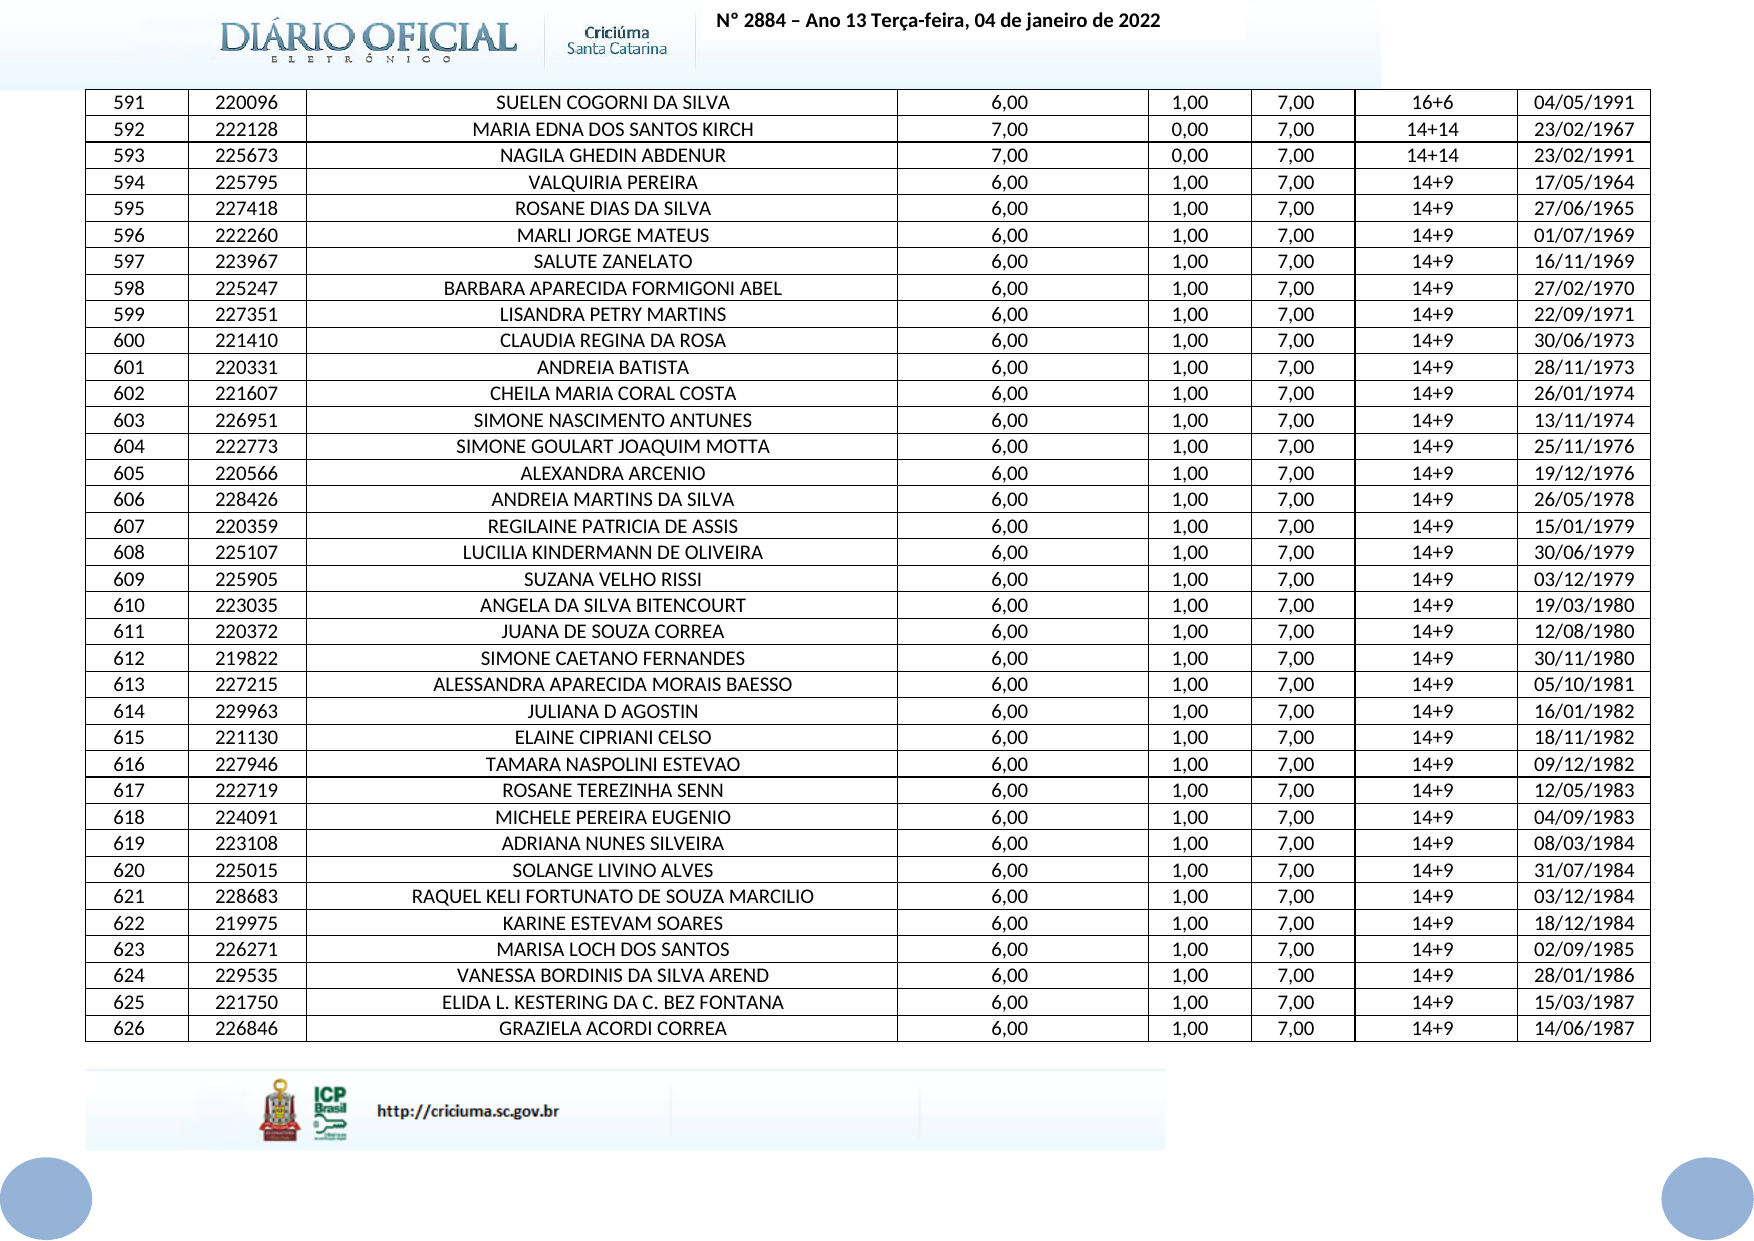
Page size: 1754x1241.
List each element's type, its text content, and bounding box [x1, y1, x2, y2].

table_cell 1,00 [1149, 725, 1251, 750]
table_cell 221607 [189, 381, 306, 406]
table_cell ALEXANDRA ARCENIO [307, 460, 897, 485]
table_cell 09/12/1982 [1518, 751, 1650, 776]
table_cell 14+9 [1356, 725, 1517, 750]
table_cell 7,00 [1252, 619, 1354, 644]
table_cell 6,00 [898, 778, 1148, 803]
table_cell 623 [86, 936, 188, 962]
table_cell ADRIANA NUNES SILVEIRA [307, 830, 897, 856]
table_cell 12/05/1983 [1518, 778, 1650, 803]
table_cell 7,00 [1252, 566, 1354, 591]
table_cell 597 [86, 248, 188, 274]
table_cell 226846 [189, 1016, 306, 1041]
table_cell 223108 [189, 830, 306, 856]
table_cell 1,00 [1149, 989, 1251, 1014]
table_cell 7,00 [898, 143, 1148, 168]
table_cell 6,00 [898, 1016, 1148, 1041]
table_cell 16+6 [1356, 90, 1517, 115]
table_cell GRAZIELA ACORDI CORREA [307, 1016, 897, 1041]
table_cell 14+9 [1356, 989, 1517, 1014]
table_cell 6,00 [898, 830, 1148, 856]
table_cell 221130 [189, 725, 306, 750]
table_cell 1,00 [1149, 169, 1251, 194]
table_cell 15/03/1987 [1518, 989, 1650, 1014]
table_cell 1,00 [1149, 751, 1251, 776]
table_cell 18/12/1984 [1518, 910, 1650, 935]
table_cell 7,00 [1252, 116, 1354, 141]
table_cell 592 [86, 116, 188, 141]
table_cell 1,00 [1149, 248, 1251, 274]
table_cell 14+9 [1356, 910, 1517, 935]
table_cell 31/07/1984 [1518, 857, 1650, 882]
table_cell 219822 [189, 645, 306, 671]
table_cell 7,00 [1252, 434, 1354, 459]
table_cell 229963 [189, 698, 306, 723]
table_cell 1,00 [1149, 301, 1251, 327]
table_cell 1,00 [1149, 936, 1251, 962]
table_cell 1,00 [1149, 222, 1251, 247]
table_cell VALQUIRIA PEREIRA [307, 169, 897, 194]
table_cell 14+9 [1356, 592, 1517, 618]
table_cell 7,00 [1252, 725, 1354, 750]
table_cell 1,00 [1149, 434, 1251, 459]
table_cell 14+9 [1356, 301, 1517, 327]
table_cell 1,00 [1149, 910, 1251, 935]
table_cell 605 [86, 460, 188, 485]
table_cell 7,00 [1252, 830, 1354, 856]
table_cell 1,00 [1149, 328, 1251, 353]
table_cell 595 [86, 195, 188, 221]
table_cell 6,00 [898, 275, 1148, 300]
table_cell 221750 [189, 989, 306, 1014]
table_cell 7,00 [1252, 804, 1354, 829]
table_cell 7,00 [1252, 989, 1354, 1014]
table_cell 14+9 [1356, 645, 1517, 671]
table_cell 7,00 [1252, 90, 1354, 115]
table_cell 7,00 [1252, 539, 1354, 565]
table_cell VANESSA BORDINIS DA SILVA AREND [307, 963, 897, 988]
table_cell 1,00 [1149, 90, 1251, 115]
table_cell ANGELA DA SILVA BITENCOURT [307, 592, 897, 618]
table_cell 1,00 [1149, 566, 1251, 591]
table_cell BARBARA APARECIDA FORMIGONI ABEL [307, 275, 897, 300]
table_cell 7,00 [1252, 275, 1354, 300]
table_cell 618 [86, 804, 188, 829]
table_cell 606 [86, 486, 188, 512]
table_cell 7,00 [1252, 301, 1354, 327]
table_cell 6,00 [898, 698, 1148, 723]
table_cell 14+9 [1356, 857, 1517, 882]
table_cell 6,00 [898, 592, 1148, 618]
table_cell 7,00 [1252, 460, 1354, 485]
table_cell 222719 [189, 778, 306, 803]
table_cell 6,00 [898, 486, 1148, 512]
table_cell 1,00 [1149, 672, 1251, 697]
table_cell RAQUEL KELI FORTUNATO DE SOUZA MARCILIO [307, 883, 897, 909]
table_cell JULIANA D AGOSTIN [307, 698, 897, 723]
table_cell 599 [86, 301, 188, 327]
table_cell ELAINE CIPRIANI CELSO [307, 725, 897, 750]
table_cell 591 [86, 90, 188, 115]
table_cell 6,00 [898, 883, 1148, 909]
table_cell 1,00 [1149, 275, 1251, 300]
table_cell 6,00 [898, 539, 1148, 565]
table_cell 6,00 [898, 725, 1148, 750]
table_cell 7,00 [1252, 195, 1354, 221]
table_cell 225795 [189, 169, 306, 194]
table_cell 601 [86, 354, 188, 379]
table_cell 14+9 [1356, 460, 1517, 485]
table_cell 03/12/1984 [1518, 883, 1650, 909]
table_cell 610 [86, 592, 188, 618]
table_cell 227215 [189, 672, 306, 697]
table_cell 228683 [189, 883, 306, 909]
table_cell 625 [86, 989, 188, 1014]
table_cell 6,00 [898, 407, 1148, 432]
table_cell 6,00 [898, 936, 1148, 962]
table_cell 1,00 [1149, 778, 1251, 803]
table_cell 12/08/1980 [1518, 619, 1650, 644]
table_cell 14+9 [1356, 513, 1517, 538]
table_cell SIMONE CAETANO FERNANDES [307, 645, 897, 671]
table_cell 16/11/1969 [1518, 248, 1650, 274]
table_cell 1,00 [1149, 513, 1251, 538]
table_cell 7,00 [1252, 751, 1354, 776]
table_cell 7,00 [1252, 963, 1354, 988]
table_cell 613 [86, 672, 188, 697]
table_cell 14+9 [1356, 778, 1517, 803]
table_cell SIMONE NASCIMENTO ANTUNES [307, 407, 897, 432]
table_cell 600 [86, 328, 188, 353]
table_cell 6,00 [898, 90, 1148, 115]
table_cell 6,00 [898, 195, 1148, 221]
table_cell 607 [86, 513, 188, 538]
table_cell 7,00 [1252, 328, 1354, 353]
table_cell 27/02/1970 [1518, 275, 1650, 300]
table_cell 626 [86, 1016, 188, 1041]
table_cell 13/11/1974 [1518, 407, 1650, 432]
table_cell 6,00 [898, 619, 1148, 644]
table_cell 6,00 [898, 301, 1148, 327]
table_cell JUANA DE SOUZA CORREA [307, 619, 897, 644]
table_cell ALESSANDRA APARECIDA MORAIS BAESSO [307, 672, 897, 697]
table_cell 14+9 [1356, 434, 1517, 459]
table_cell 609 [86, 566, 188, 591]
table_cell 227418 [189, 195, 306, 221]
table_cell 28/11/1973 [1518, 354, 1650, 379]
table_cell 6,00 [898, 513, 1148, 538]
table_cell 1,00 [1149, 645, 1251, 671]
table_cell MARIA EDNA DOS SANTOS KIRCH [307, 116, 897, 141]
table_cell 594 [86, 169, 188, 194]
table_cell 220331 [189, 354, 306, 379]
table_cell NAGILA GHEDIN ABDENUR [307, 143, 897, 168]
table_cell 23/02/1991 [1518, 143, 1650, 168]
table_cell 1,00 [1149, 1016, 1251, 1041]
table_cell 14+9 [1356, 328, 1517, 353]
table_cell 1,00 [1149, 460, 1251, 485]
table_cell 223035 [189, 592, 306, 618]
table_cell 7,00 [1252, 1016, 1354, 1041]
table_cell ANDREIA MARTINS DA SILVA [307, 486, 897, 512]
table_cell 598 [86, 275, 188, 300]
table_cell 26/01/1974 [1518, 381, 1650, 406]
table_cell 7,00 [1252, 857, 1354, 882]
table_cell 7,00 [1252, 778, 1354, 803]
table_cell 14+9 [1356, 566, 1517, 591]
table_cell 7,00 [1252, 407, 1354, 432]
table_cell 6,00 [898, 434, 1148, 459]
table_cell 7,00 [1252, 513, 1354, 538]
table_cell 6,00 [898, 566, 1148, 591]
table_cell 14+9 [1356, 486, 1517, 512]
table_cell ANDREIA BATISTA [307, 354, 897, 379]
table_cell 6,00 [898, 857, 1148, 882]
table_cell 26/05/1978 [1518, 486, 1650, 512]
table_cell MARLI JORGE MATEUS [307, 222, 897, 247]
table_cell 6,00 [898, 804, 1148, 829]
table_cell 1,00 [1149, 539, 1251, 565]
table_cell 225015 [189, 857, 306, 882]
table_cell LISANDRA PETRY MARTINS [307, 301, 897, 327]
table_cell 228426 [189, 486, 306, 512]
table_cell SUELEN COGORNI DA SILVA [307, 90, 897, 115]
table_cell 1,00 [1149, 592, 1251, 618]
table_cell 14+9 [1356, 539, 1517, 565]
table_cell 220372 [189, 619, 306, 644]
table_cell 1,00 [1149, 381, 1251, 406]
table_cell CHEILA MARIA CORAL COSTA [307, 381, 897, 406]
table_cell 14+9 [1356, 354, 1517, 379]
table_cell TAMARA NASPOLINI ESTEVAO [307, 751, 897, 776]
table_cell SUZANA VELHO RISSI [307, 566, 897, 591]
table_cell 593 [86, 143, 188, 168]
table_cell KARINE ESTEVAM SOARES [307, 910, 897, 935]
table_cell 14+9 [1356, 963, 1517, 988]
table_cell 15/01/1979 [1518, 513, 1650, 538]
table_cell 14+9 [1356, 698, 1517, 723]
table_cell 222260 [189, 222, 306, 247]
table_cell 1,00 [1149, 407, 1251, 432]
table_cell 7,00 [1252, 354, 1354, 379]
table_cell 596 [86, 222, 188, 247]
table_cell 14+9 [1356, 619, 1517, 644]
table_cell 225905 [189, 566, 306, 591]
table_cell 229535 [189, 963, 306, 988]
table_cell LUCILIA KINDERMANN DE OLIVEIRA [307, 539, 897, 565]
table_cell 6,00 [898, 222, 1148, 247]
table_cell 02/09/1985 [1518, 936, 1650, 962]
table_cell 14+9 [1356, 275, 1517, 300]
table_cell 05/10/1981 [1518, 672, 1650, 697]
table_cell 617 [86, 778, 188, 803]
table_cell 1,00 [1149, 883, 1251, 909]
table_cell 17/05/1964 [1518, 169, 1650, 194]
table_cell 14+14 [1356, 143, 1517, 168]
table_cell 30/06/1973 [1518, 328, 1650, 353]
table_cell 225673 [189, 143, 306, 168]
table_cell 227946 [189, 751, 306, 776]
table_cell 6,00 [898, 248, 1148, 274]
table_cell ROSANE DIAS DA SILVA [307, 195, 897, 221]
table_cell 6,00 [898, 354, 1148, 379]
table_cell 1,00 [1149, 698, 1251, 723]
table_cell 7,00 [1252, 169, 1354, 194]
table_cell 14+14 [1356, 116, 1517, 141]
table_cell SALUTE ZANELATO [307, 248, 897, 274]
table_cell 14+9 [1356, 751, 1517, 776]
table_cell ELIDA L. KESTERING DA C. BEZ FONTANA [307, 989, 897, 1014]
table_cell 6,00 [898, 963, 1148, 988]
table_cell 1,00 [1149, 195, 1251, 221]
table_cell 7,00 [1252, 486, 1354, 512]
table_cell 222128 [189, 116, 306, 141]
table_cell 220096 [189, 90, 306, 115]
table_cell 7,00 [1252, 936, 1354, 962]
table_cell 28/01/1986 [1518, 963, 1650, 988]
table_cell 7,00 [1252, 672, 1354, 697]
table_cell 04/05/1991 [1518, 90, 1650, 115]
table_cell 1,00 [1149, 354, 1251, 379]
table_cell 1,00 [1149, 619, 1251, 644]
table_cell 223967 [189, 248, 306, 274]
table_cell 1,00 [1149, 486, 1251, 512]
table_cell 602 [86, 381, 188, 406]
table_cell 227351 [189, 301, 306, 327]
table_cell 30/06/1979 [1518, 539, 1650, 565]
table_cell 27/06/1965 [1518, 195, 1650, 221]
table_cell 14+9 [1356, 381, 1517, 406]
table_cell 614 [86, 698, 188, 723]
table_cell 14+9 [1356, 222, 1517, 247]
table_cell 225107 [189, 539, 306, 565]
table_cell 6,00 [898, 989, 1148, 1014]
table_cell 616 [86, 751, 188, 776]
table_cell 14+9 [1356, 195, 1517, 221]
table_cell 0,00 [1149, 143, 1251, 168]
table_cell 0,00 [1149, 116, 1251, 141]
table_cell 620 [86, 857, 188, 882]
table_cell 221410 [189, 328, 306, 353]
table_cell 22/09/1971 [1518, 301, 1650, 327]
table_cell 14+9 [1356, 407, 1517, 432]
table_cell 25/11/1976 [1518, 434, 1650, 459]
table_cell 7,00 [1252, 645, 1354, 671]
table_cell 6,00 [898, 910, 1148, 935]
table_cell 14+9 [1356, 169, 1517, 194]
table_cell 14+9 [1356, 672, 1517, 697]
table_cell 1,00 [1149, 963, 1251, 988]
table_cell SIMONE GOULART JOAQUIM MOTTA [307, 434, 897, 459]
table_cell 7,00 [1252, 381, 1354, 406]
table_cell 612 [86, 645, 188, 671]
table_cell 14/06/1987 [1518, 1016, 1650, 1041]
table_cell 7,00 [1252, 883, 1354, 909]
table_cell 226271 [189, 936, 306, 962]
table_cell 01/07/1969 [1518, 222, 1650, 247]
table_cell REGILAINE PATRICIA DE ASSIS [307, 513, 897, 538]
table_cell 220359 [189, 513, 306, 538]
table_cell 226951 [189, 407, 306, 432]
table_cell 1,00 [1149, 857, 1251, 882]
table_cell 14+9 [1356, 1016, 1517, 1041]
table_cell 04/09/1983 [1518, 804, 1650, 829]
table_cell 7,00 [1252, 592, 1354, 618]
table_cell 608 [86, 539, 188, 565]
table_cell 220566 [189, 460, 306, 485]
table_cell 624 [86, 963, 188, 988]
table_cell 7,00 [1252, 910, 1354, 935]
table_cell 7,00 [1252, 143, 1354, 168]
table_cell 16/01/1982 [1518, 698, 1650, 723]
table_cell 23/02/1967 [1518, 116, 1650, 141]
table_cell CLAUDIA REGINA DA ROSA [307, 328, 897, 353]
table_cell 08/03/1984 [1518, 830, 1650, 856]
table_cell 6,00 [898, 381, 1148, 406]
table_cell 6,00 [898, 460, 1148, 485]
table_cell 224091 [189, 804, 306, 829]
table_cell SOLANGE LIVINO ALVES [307, 857, 897, 882]
table_cell 619 [86, 830, 188, 856]
table_cell MARISA LOCH DOS SANTOS [307, 936, 897, 962]
table_cell 14+9 [1356, 830, 1517, 856]
table_cell 222773 [189, 434, 306, 459]
table_cell 03/12/1979 [1518, 566, 1650, 591]
table_cell 19/12/1976 [1518, 460, 1650, 485]
table_cell 225247 [189, 275, 306, 300]
table_cell 604 [86, 434, 188, 459]
table_cell 6,00 [898, 169, 1148, 194]
table_cell ROSANE TEREZINHA SENN [307, 778, 897, 803]
table_cell 7,00 [1252, 222, 1354, 247]
table_cell 7,00 [898, 116, 1148, 141]
table_cell 7,00 [1252, 698, 1354, 723]
table_cell 603 [86, 407, 188, 432]
table_cell 18/11/1982 [1518, 725, 1650, 750]
table_cell 621 [86, 883, 188, 909]
table_cell 7,00 [1252, 248, 1354, 274]
table_cell 19/03/1980 [1518, 592, 1650, 618]
table_cell 14+9 [1356, 248, 1517, 274]
table_cell 6,00 [898, 751, 1148, 776]
table_cell 1,00 [1149, 830, 1251, 856]
table_cell 6,00 [898, 328, 1148, 353]
table_cell 14+9 [1356, 883, 1517, 909]
table_cell MICHELE PEREIRA EUGENIO [307, 804, 897, 829]
table_cell 611 [86, 619, 188, 644]
table_cell 615 [86, 725, 188, 750]
table_cell 30/11/1980 [1518, 645, 1650, 671]
table_cell 219975 [189, 910, 306, 935]
table_cell 1,00 [1149, 804, 1251, 829]
table_cell 622 [86, 910, 188, 935]
table_cell 14+9 [1356, 804, 1517, 829]
table_cell 14+9 [1356, 936, 1517, 962]
table_cell 6,00 [898, 672, 1148, 697]
table_cell 6,00 [898, 645, 1148, 671]
